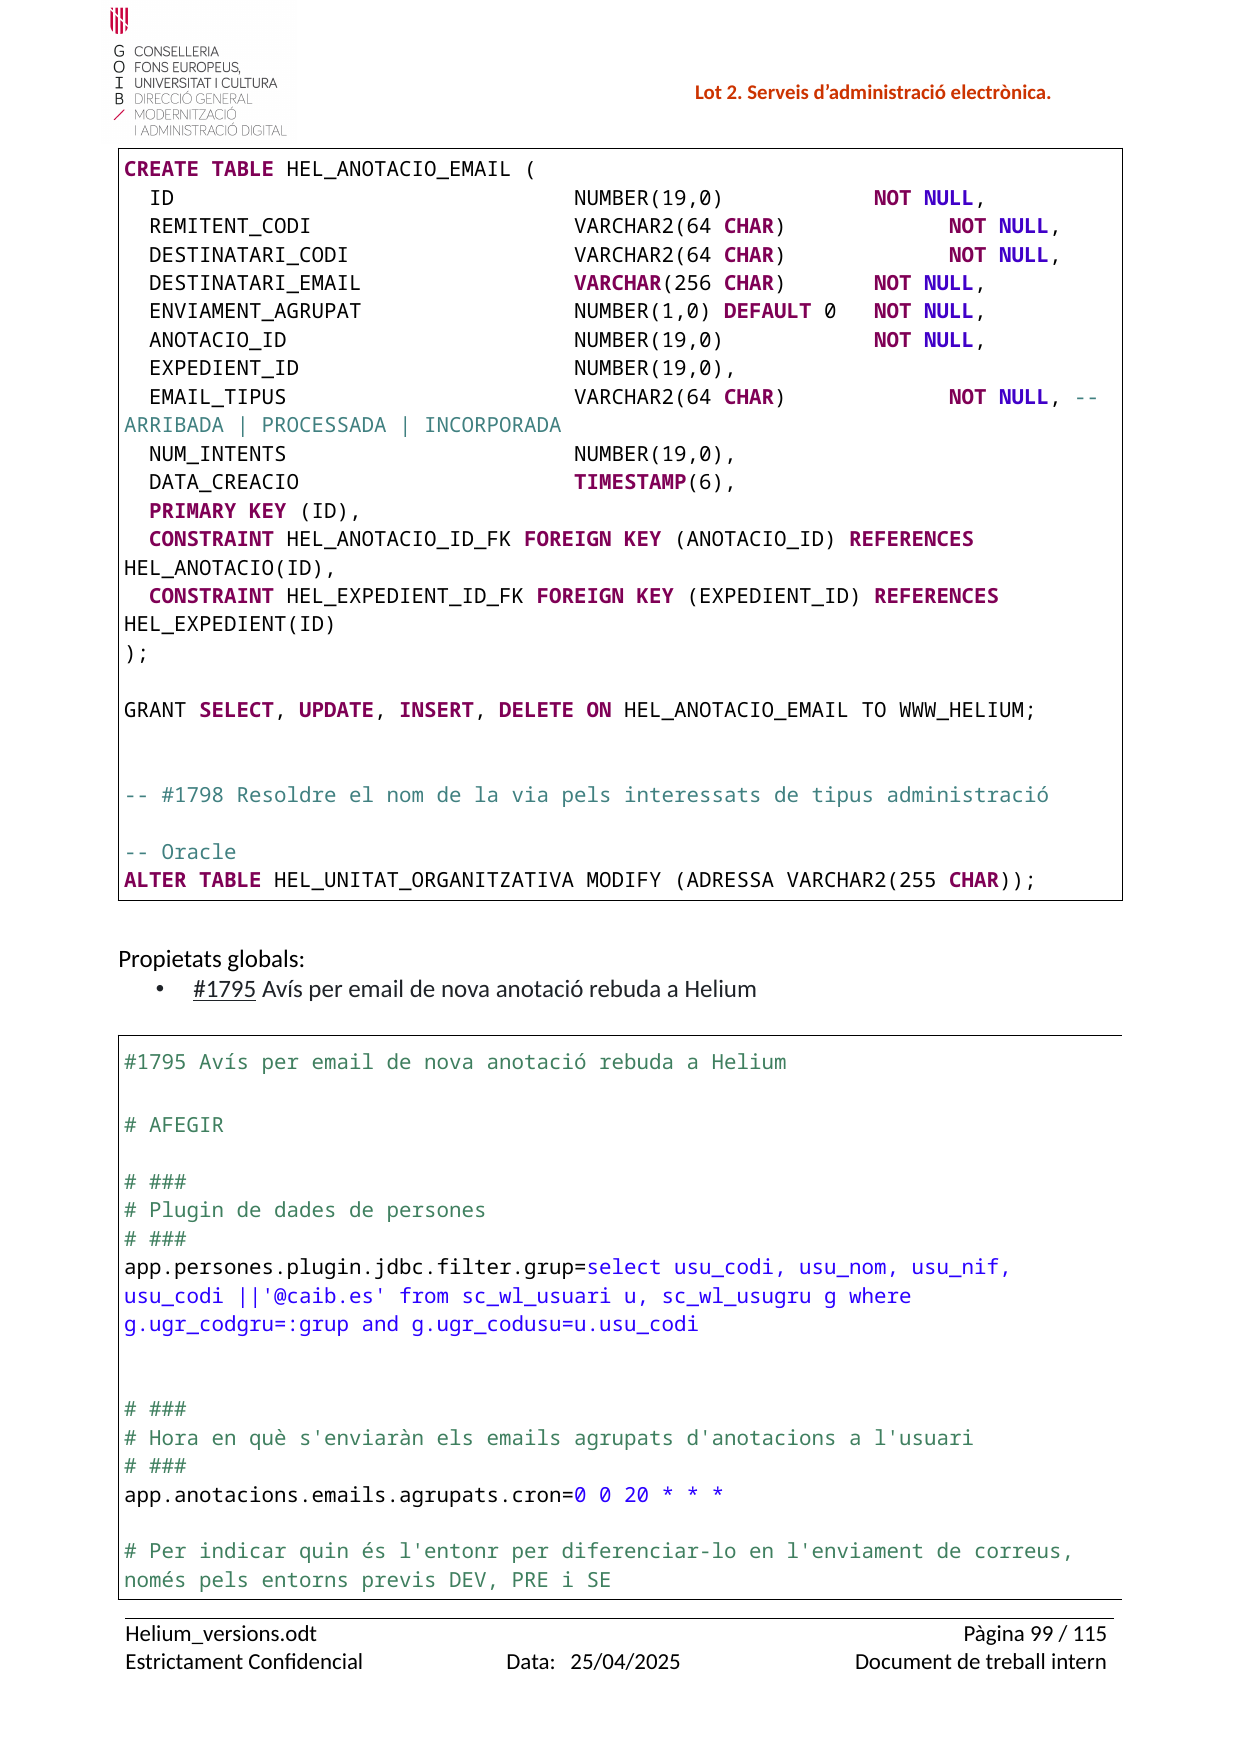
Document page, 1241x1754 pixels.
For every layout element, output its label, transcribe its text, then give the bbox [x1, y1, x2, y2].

table_header CREATE TABLE HEL_ANOTACIO_EMAIL ( ID NUMBER(19,0) NOT NULL, REMITENT_CODI VARCHAR2(64 CHAR) NOT NULL, DESTINATARI_CODI VARCHAR2(64 CHAR) NOT NULL, DESTINATARI_EMAIL VARCHAR(256 CHAR) NOT NULL, ENVIAMENT_AGRUPAT NUMBER(1,0) DEFAULT 0 NOT NULL, ANOTACIO_ID NUMBER(19,0) NOT NULL, EXPEDIENT_ID NUMBER(19,0), EMAIL_TIPUS VARCHAR2(64 CHAR) NOT NULL, --ARRIBADA | PROCESSADA | INCORPORADA NUM_INTENTS NUMBER(19,0), DATA_CREACIO TIMESTAMP(6), PRIMARY KEY (ID), CONSTRAINT HEL_ANOTACIO_ID_FK FOREIGN KEY (ANOTACIO_ID) REFERENCES HEL_ANOTACIO(ID), CONSTRAINT HEL_EXPEDIENT_ID_FK FOREIGN KEY (EXPEDIENT_ID) REFERENCES HEL_EXPEDIENT(ID) ); GRANT SELECT, UPDATE, INSERT, DELETE ON HEL_ANOTACIO_EMAIL TO WWW_HELIUM; -- #1798 Resoldre el nom de la via pels interessats de tipus administració -- Oracle ALTER TABLE HEL_UNITAT_ORGANITZATIVA MODIFY (ADRESSA VARCHAR2(255 CHAR)); [119, 149, 1122, 899]
list #1795 Avís per email de nova anotació rebuda a Helium [156, 973, 1122, 1004]
table_header #1795 Avís per email de nova anotació rebuda a Helium # AFEGIR # ### # Plugin de dades de persones # ### app.persones.plugin.jdbc.filter.grup=select usu_codi, usu_nom, usu_nif, usu_codi ||'@caib.es' from sc_wl_usuari u, sc_wl_usugru g where g.ugr_codgru=:grup and g.ugr_codusu=u.usu_codi # ### # Hora en què s'enviaràn els emails agrupats d'anotacions a l'usuari # ### app.anotacions.emails.agrupats.cron=0 0 20 * * * # Per indicar quin és l'entonr per diferenciar-lo en l'enviament de correus, només pels entorns previs DEV, PRE i SE [119, 1036, 1122, 1599]
text Propietats globals: [118, 943, 1122, 973]
picture [100, 0, 297, 144]
